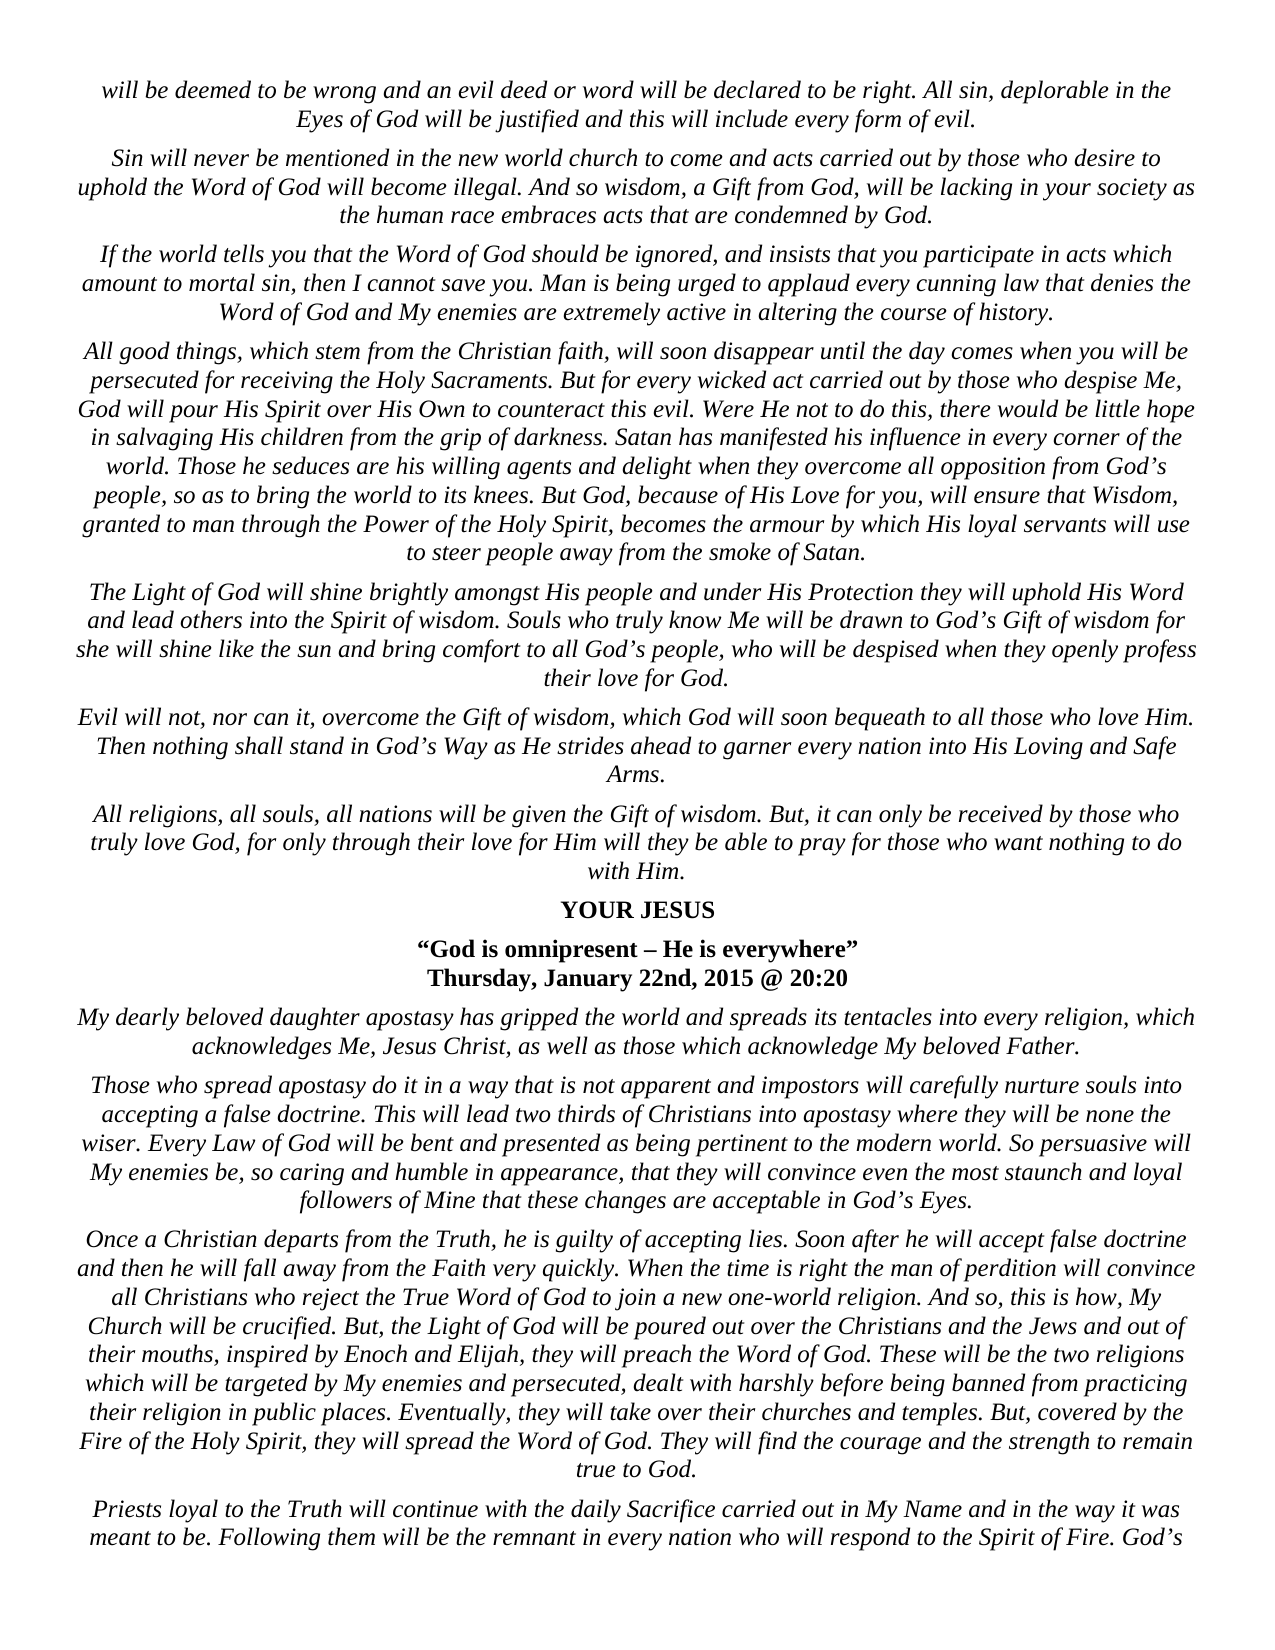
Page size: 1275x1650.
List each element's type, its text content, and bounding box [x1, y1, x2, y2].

text My dearly beloved daughter apostasy has gripped the world and spreads its tentacles into every religion, which acknowledges Me, Jesus Christ, as well as those which acknowledge My beloved Father. [75, 1002, 1200, 1060]
text Evil will not, nor can it, overcome the Gift of wisdom, which God will soon bequeath to all those who love Him. Then nothing shall stand in God’s Way as He strides ahead to garner every nation into His Loving and Safe Arms. [75, 702, 1200, 788]
text “God is omnipresent – He is everywhere” Thursday, January 22nd, 2015 @ 20:20 [75, 934, 1200, 992]
text will be deemed to be wrong and an evil deed or word will be declared to be right. All sin, deplorable in the Eyes of God will be justified and this will include every form of evil. [75, 75, 1200, 132]
text The Light of God will shine brightly amongst His people and under His Protection they will uphold His Word and lead others into the Spirit of wisdom. Souls who truly know Me will be drawn to God’s Gift of wisdom for she will shine like the sun and bring comfort to all God’s people, who will be despised when they openly profess their love for God. [75, 577, 1200, 692]
text YOUR JESUS [75, 895, 1200, 924]
text Those who spread apostasy do it in a way that is not apparent and impostors will carefully nurture souls into accepting a false doctrine. This will lead two thirds of Christians into apostasy where they will be none the wiser. Every Law of God will be bent and presented as being pertinent to the modern world. So persuasive will My enemies be, so caring and humble in appearance, that they will convince even the most staunch and loyal followers of Mine that these changes are acceptable in God’s Eyes. [75, 1070, 1200, 1214]
text Once a Christian departs from the Truth, he is guilty of accepting lies. Soon after he will accept false doctrine and then he will fall away from the Faith very quickly. When the time is right the man of perdition will convince all Christians who reject the True Word of God to join a new one-world religion. And so, this is how, My Church will be crucified. But, the Light of God will be poured out over the Christians and the Jews and out of their mouths, inspired by Enoch and Elijah, they will preach the Word of God. These will be the two religions which will be targeted by My enemies and persecuted, dealt with harshly before being banned from practicing their religion in public places. Eventually, they will take over their churches and temples. But, covered by the Fire of the Holy Spirit, they will spread the Word of God. They will find the courage and the strength to remain true to God. [75, 1224, 1200, 1483]
text If the world tells you that the Word of God should be ignored, and insists that you participate in acts which amount to mortal sin, then I cannot save you. Man is being urged to applaud every cunning law that denies the Word of God and My enemies are extremely active in altering the course of history. [75, 239, 1200, 326]
text Sin will never be mentioned in the new world church to come and acts carried out by those who desire to uphold the Word of God will become illegal. And so wisdom, a Gift from God, will be lacking in your society as the human race embraces acts that are condemned by God. [75, 143, 1200, 229]
text All good things, which stem from the Christian faith, will soon disappear until the day comes when you will be persecuted for receiving the Holy Sacraments. But for every wicked act carried out by those who despise Me, God will pour His Spirit over His Own to counteract this evil. Were He not to do this, there would be little hope in salvaging His children from the grip of darkness. Satan has manifested his influence in every corner of the world. Those he seduces are his willing agents and delight when they overcome all opposition from God’s people, so as to bring the world to its knees. But God, because of His Love for you, will ensure that Wisdom, granted to man through the Power of the Holy Spirit, becomes the armour by which His loyal servants will use to steer people away from the smoke of Satan. [75, 336, 1200, 566]
text All religions, all souls, all nations will be given the Gift of wisdom. But, it can only be received by those who truly love God, for only through their love for Him will they be able to pray for those who want nothing to do with Him. [75, 799, 1200, 885]
text Priests loyal to the Truth will continue with the daily Sacrifice carried out in My Name and in the way it was meant to be. Following them will be the remnant in every nation who will respond to the Spirit of Fire. God’s [75, 1494, 1200, 1551]
